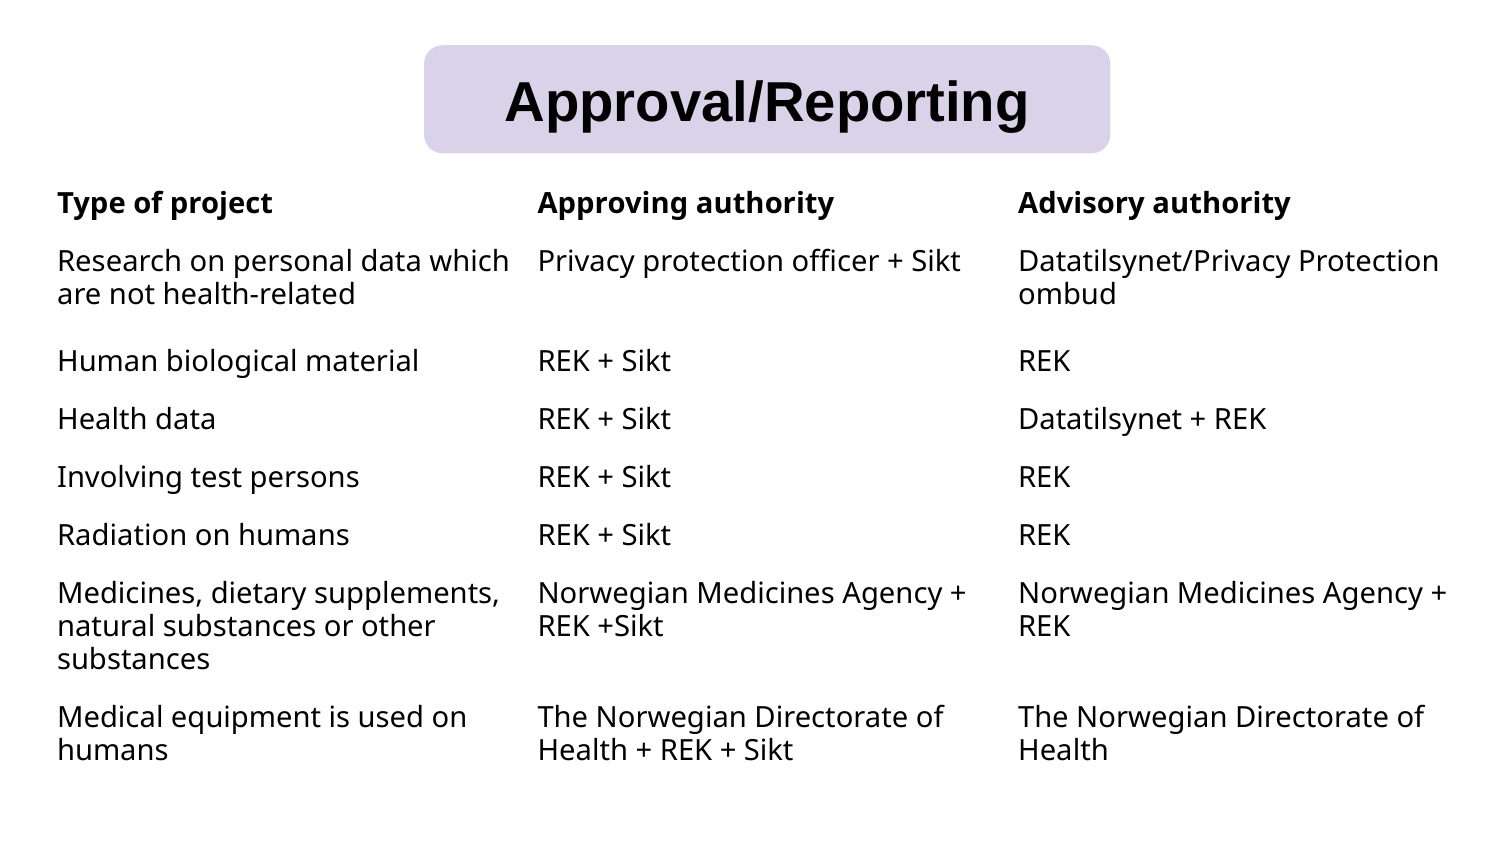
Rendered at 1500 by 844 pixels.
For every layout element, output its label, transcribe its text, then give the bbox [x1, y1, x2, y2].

table_cell REK [1007, 456, 1488, 514]
table_cell Medical equipment is used on humans [46, 696, 527, 839]
table_cell Radiation on humans [46, 514, 527, 572]
table_cell Human biological material [46, 340, 527, 398]
table_cell REK + Sikt [527, 456, 1007, 514]
table_cell Research on personal data which are not health-related [46, 239, 527, 340]
table_cell The Norwegian Directorate of Health + REK + Sikt [527, 696, 1007, 839]
table_cell REK [1007, 340, 1488, 398]
table_cell REK + Sikt [527, 514, 1007, 572]
table_cell Datatilsynet/Privacy Protection ombud [1007, 239, 1488, 340]
table_cell The Norwegian Directorate of Health [1007, 696, 1488, 839]
table_header Type of project [46, 181, 527, 239]
table_cell REK + Sikt [527, 340, 1007, 398]
table_cell Medicines, dietary supplements, natural substances or other substances [46, 572, 527, 696]
table_cell Datatilsynet + REK [1007, 398, 1488, 456]
table_cell Norwegian Medicines Agency + REK +Sikt [527, 572, 1007, 696]
table_header Approving authority [527, 181, 1007, 239]
table_cell Norwegian Medicines Agency + REK [1007, 572, 1488, 696]
table_cell Privacy protection officer + Sikt [527, 239, 1007, 340]
text_box Approval/Reporting [424, 45, 1110, 153]
table_cell REK + Sikt [527, 398, 1007, 456]
table_cell REK [1007, 514, 1488, 572]
table_cell Health data [46, 398, 527, 456]
table_cell Involving test persons [46, 456, 527, 514]
table_header Advisory authority [1007, 181, 1488, 239]
